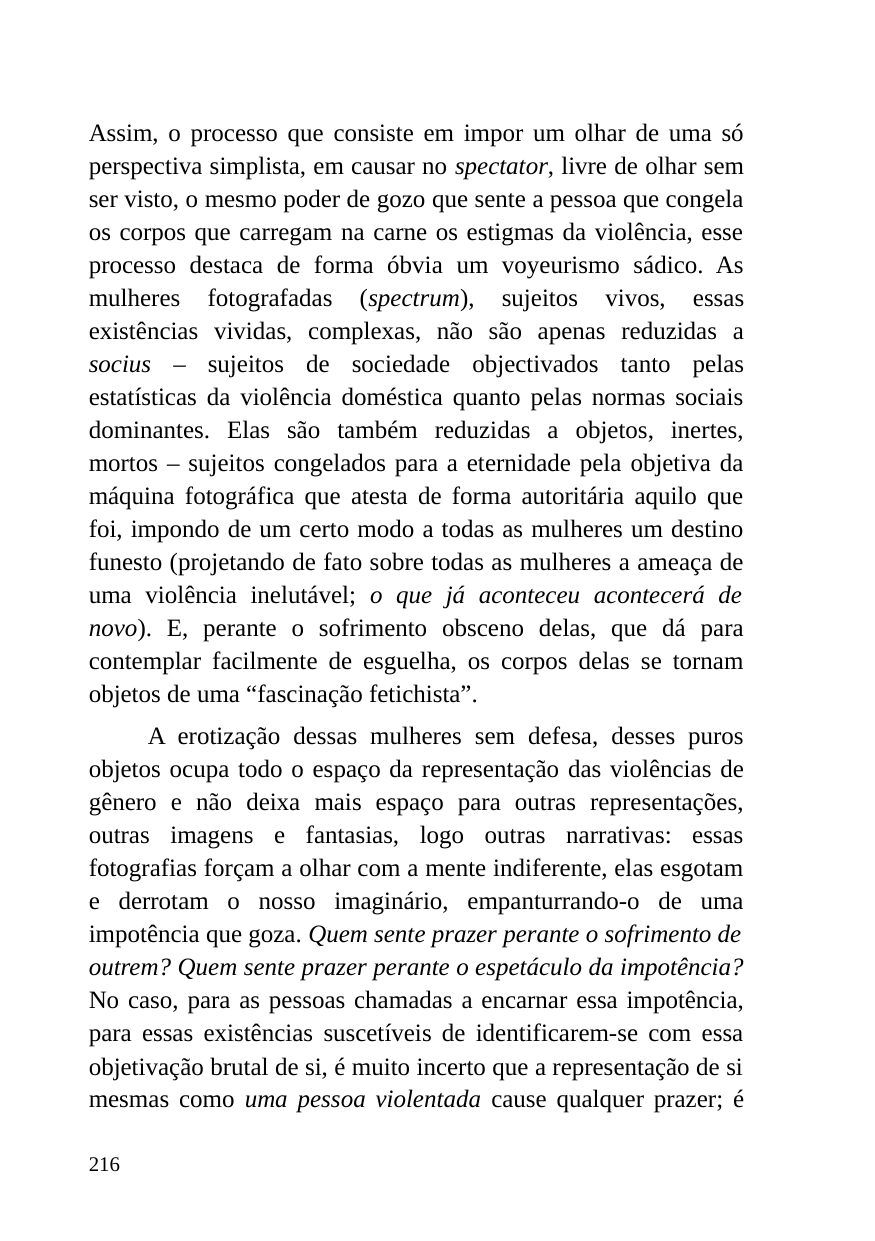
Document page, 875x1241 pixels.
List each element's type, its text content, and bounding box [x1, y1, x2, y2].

text Assim, o processo que consiste em impor um olhar de uma só perspectiva simplista, em causar no spectator, livre de olhar sem ser visto, o mesmo poder de gozo que sente a pessoa que congela os corpos que carregam na carne os estigmas da violência, esse processo destaca de forma óbvia um voyeurismo sádico. As mulheres fotografadas (spectrum), sujeitos vivos, essas existências vividas, complexas, não são apenas reduzidas a socius – sujeitos de sociedade objectivados tanto pelas estatísticas da violência doméstica quanto pelas normas sociais dominantes. Elas são também reduzidas a objetos, inertes, mortos – sujeitos congelados para a eternidade pela objetiva da máquina fotográfica que atesta de forma autoritária aquilo que foi, impondo de um certo modo a todas as mulheres um destino funesto (projetando de fato sobre todas as mulheres a ameaça de uma violência inelutável; o que já aconteceu acontecerá de novo). E, perante o sofrimento obsceno delas, que dá para contemplar facilmente de esguelha, os corpos delas se tornam objetos de uma “fascinação fetichista”. [88, 118, 744, 708]
text A erotização dessas mulheres sem defesa, desses puros objetos ocupa todo o espaço da representação das violências de gênero e não deixa mais espaço para outras representações, outras imagens e fantasias, logo outras narrativas: essas fotografias forçam a olhar com a mente indiferente, elas esgotam e derrotam o nosso imaginário, empanturrando-o de uma impotência que goza. Quem sente prazer perante o sofrimento de outrem? Quem sente prazer perante o espetáculo da impotência? No caso, para as pessoas chamadas a encarnar essa impotência, para essas existências suscetíveis de identificarem-se com essa objetivação brutal de si, é muito incerto que a representação de si mesmas como uma pessoa violentada cause qualquer prazer; é [88, 721, 744, 1113]
